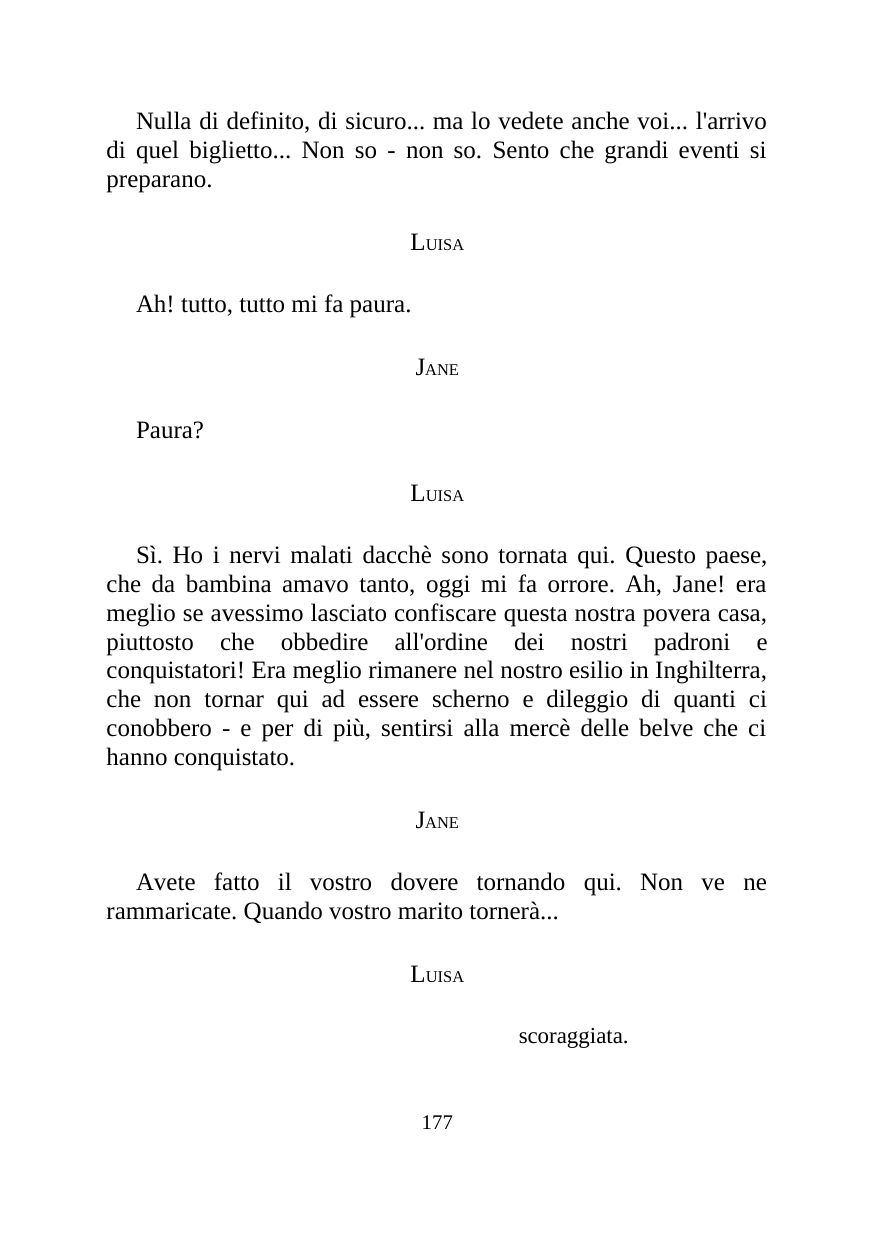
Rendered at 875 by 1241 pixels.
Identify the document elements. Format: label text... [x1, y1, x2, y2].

text Sì. Ho i nervi malati dacchè sono tornata qui. Questo paese, che da bambina amavo tanto, oggi mi fa orrore. Ah, Jane! era meglio se avessimo lasciato confiscare questa nostra povera casa, piuttosto che obbedire all'ordine dei nostri padroni e conquistatori! Era meglio rimanere nel nostro esilio in Inghilterra, che non tornar qui ad essere scherno e dileggio di quanti ci conobbero - e per di più, sentirsi alla mercè delle belve che ci hanno conquistato. [106, 541, 768, 771]
text Luisa [106, 478, 768, 507]
text Avete fatto il vostro dovere tornando qui. Non ve ne rammaricate. Quando vostro marito tornerà... [106, 867, 768, 925]
text Luisa [106, 959, 768, 988]
text Jane [106, 352, 768, 381]
text scoraggiata. [518, 1022, 768, 1048]
text Ah! tutto, tutto mi fa paura. [106, 289, 768, 318]
text Nulla di definito, di sicuro... ma lo vedete anche voi... l'arrivo di quel biglietto... Non so - non so. Sento che grandi eventi si preparano. [106, 106, 768, 192]
text Jane [106, 805, 768, 833]
text Paura? [106, 415, 768, 444]
text Luisa [106, 227, 768, 255]
